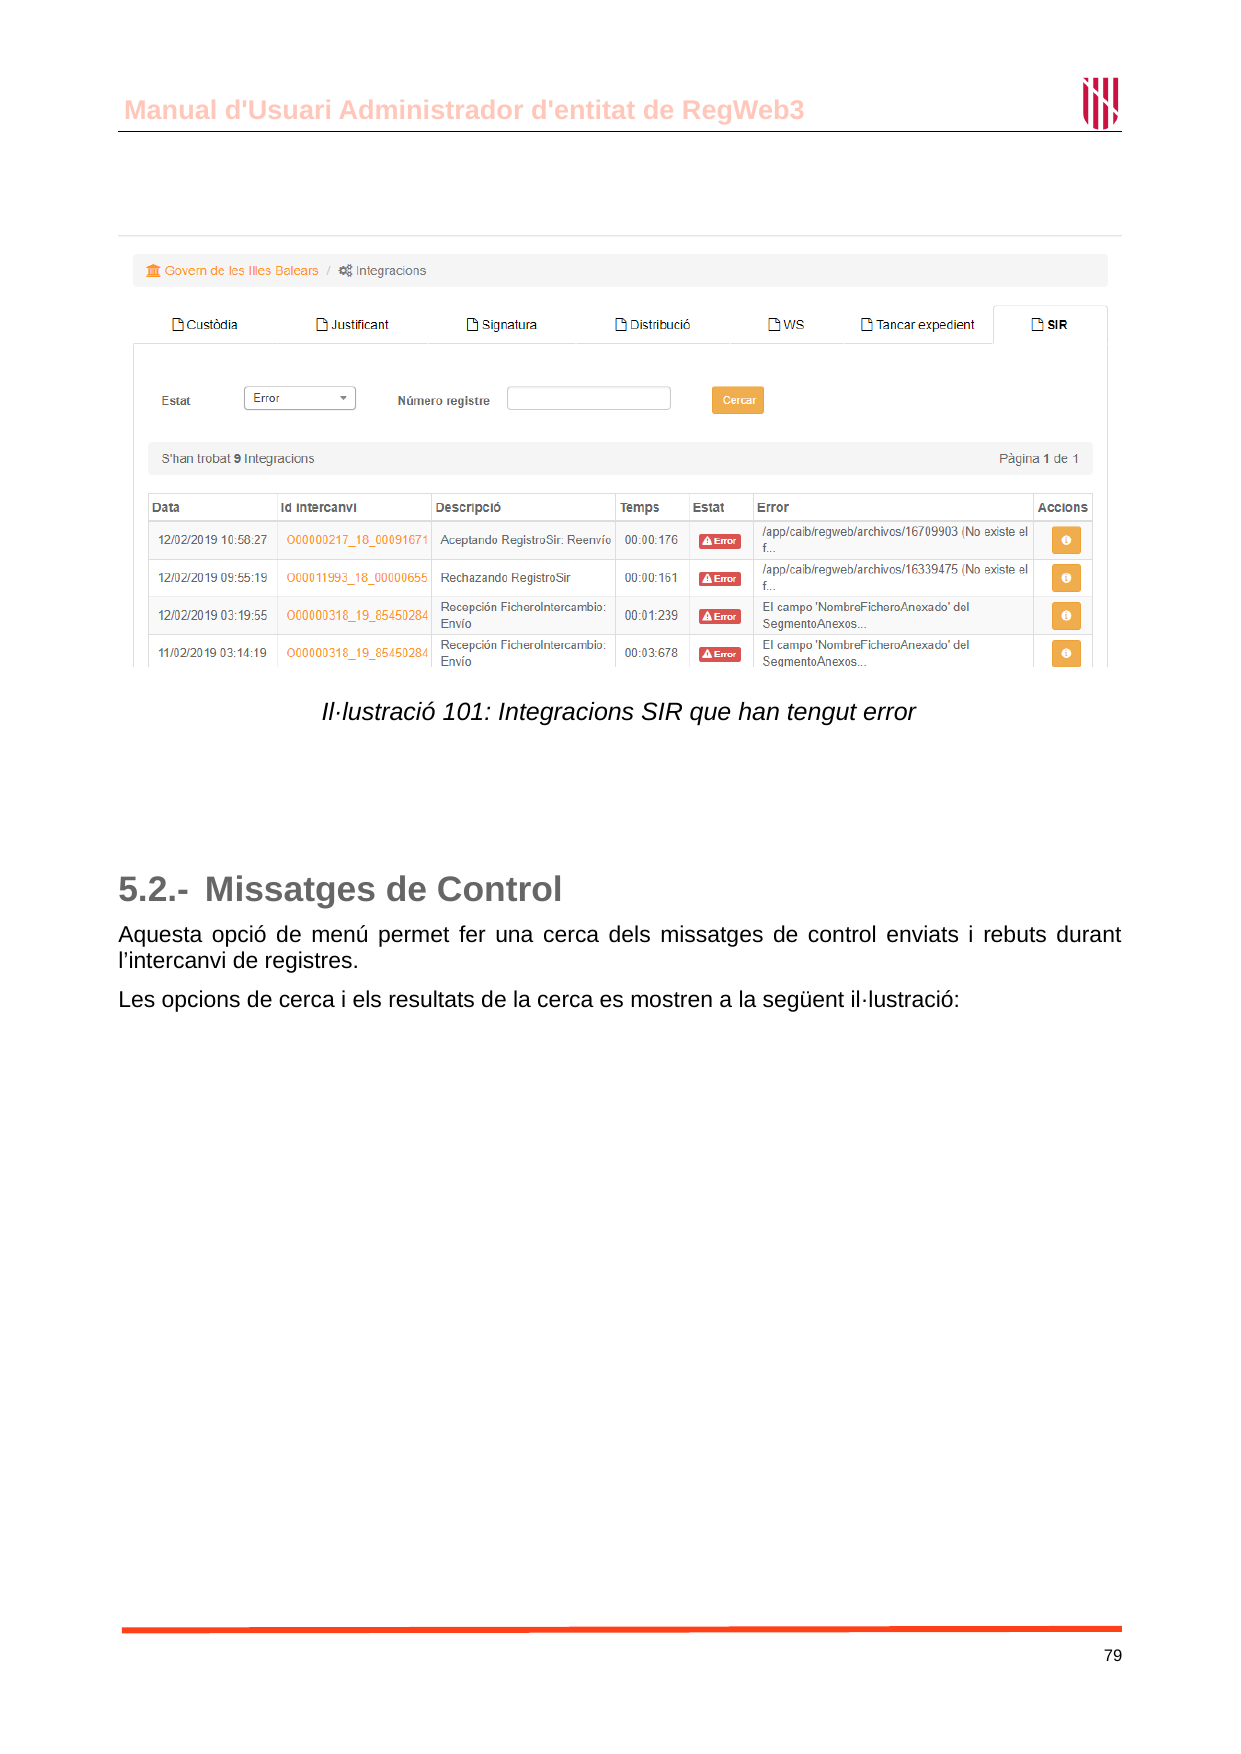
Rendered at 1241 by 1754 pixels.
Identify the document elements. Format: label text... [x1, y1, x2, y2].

subtitle Missatges de Control [118, 868, 1122, 908]
text Il·lustració 101: Integracions SIR que han tengut error [118, 697, 1122, 726]
picture [1080, 76, 1121, 131]
text Aquesta opció de menú permet fer una cerca dels missatges de control enviats i rebuts durant l’intercanvi de registres. [118, 921, 1122, 974]
picture [118, 235, 1123, 667]
text Les opcions de cerca i els resultats de la cerca es mostren a la següent il·lustració: [118, 986, 1122, 1012]
